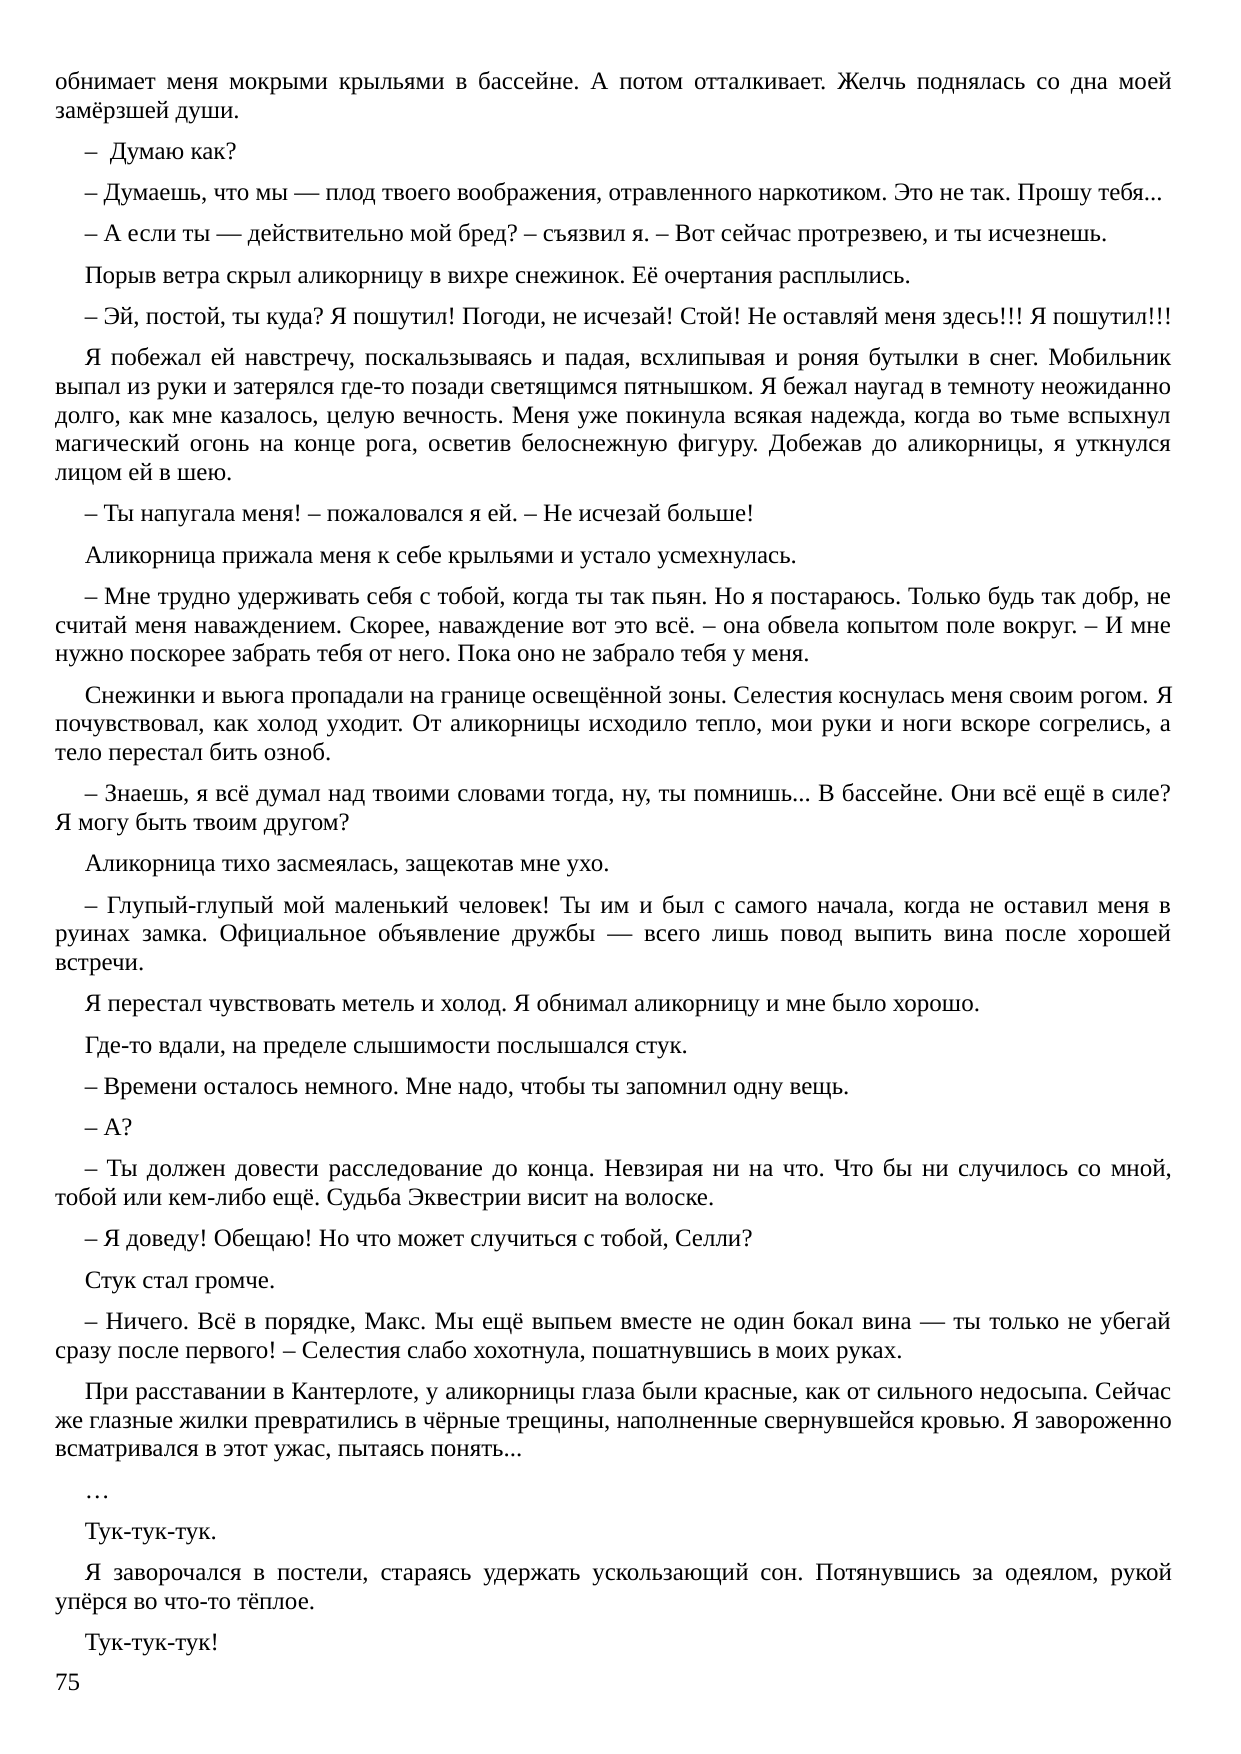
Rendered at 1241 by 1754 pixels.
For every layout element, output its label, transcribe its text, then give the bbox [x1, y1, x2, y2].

text – Мне трудно удерживать себя с тобой, когда ты так пьян. Но я постараюсь. Только будь так добр, не считай меня наваждением. Скорее, наваждение вот это всё. – она обвела копытом поле вокруг. – И мне нужно поскорее забрать тебя от него. Пока оно не забрало тебя у меня. [55, 581, 1173, 667]
text – Думаю как? [55, 136, 1173, 165]
text Аликорница тихо засмеялась, защекотав мне ухо. [55, 848, 1173, 877]
text Я побежал ей навстречу, поскальзываясь и падая, всхлипывая и роняя бутылки в снег. Мобильник выпал из руки и затерялся где-то позади светящимся пятнышком. Я бежал наугад в темноту неожиданно долго, как мне казалось, целую вечность. Меня уже покинула всякая надежда, когда во тьме вспыхнул магический огонь на конце рога, осветив белоснежную фигуру. Добежав до аликорницы, я уткнулся лицом ей в шею. [55, 342, 1173, 486]
text – А? [55, 1112, 1173, 1141]
text – Думаешь, что мы — плод твоего воображения, отравленного наркотиком. Это не так. Прошу тебя... [55, 177, 1173, 206]
text Я заворочался в постели, стараясь удержать ускользающий сон. Потянувшись за одеялом, рукой упёрся во что-то тёплое. [55, 1557, 1173, 1615]
text обнимает меня мокрыми крыльями в бассейне. А потом отталкивает. Желчь поднялась со дна моей замёрзшей души. [55, 66, 1173, 123]
text Аликорница прижала меня к себе крыльями и устало усмехнулась. [55, 540, 1173, 568]
text Порыв ветра скрыл аликорницу в вихре снежинок. Её очертания расплылись. [55, 260, 1173, 288]
text – А если ты — действительно мой бред? – съязвил я. – Вот сейчас протрезвею, и ты исчезнешь. [55, 218, 1173, 247]
text – Знаешь, я всё думал над твоими словами тогда, ну, ты помнишь... В бассейне. Они всё ещё в силе? Я могу быть твоим другом? [55, 778, 1173, 836]
text … [55, 1475, 1173, 1503]
text – Ничего. Всё в порядке, Макс. Мы ещё выпьем вместе не один бокал вина — ты только не убегай сразу после первого! – Селестия слабо хохотнула, пошатнувшись в моих руках. [55, 1306, 1173, 1363]
text – Эй, постой, ты куда? Я пошутил! Погоди, не исчезай! Стой! Не оставляй меня здесь!!! Я пошутил!!! [55, 301, 1173, 330]
text Снежинки и вьюга пропадали на границе освещённой зоны. Селестия коснулась меня своим рогом. Я почувствовал, как холод уходит. От аликорницы исходило тепло, мои руки и ноги вскоре согрелись, а тело перестал бить озноб. [55, 680, 1173, 766]
text – Я доведу! Обещаю! Но что может случиться с тобой, Селли? [55, 1223, 1173, 1252]
text – Ты должен довести расследование до конца. Невзирая ни на что. Что бы ни случилось со мной, тобой или кем-либо ещё. Судьба Эквестрии висит на волоске. [55, 1153, 1173, 1211]
text Тук-тук-тук. [55, 1516, 1173, 1545]
text Тук-тук-тук! [55, 1627, 1173, 1656]
text Где-то вдали, на пределе слышимости послышался стук. [55, 1030, 1173, 1058]
text При расставании в Кантерлоте, у аликорницы глаза были красные, как от сильного недосыпа. Сейчас же глазные жилки превратились в чёрные трещины, наполненные свернувшейся кровью. Я завороженно всматривался в этот ужас, пытаясь понять... [55, 1376, 1173, 1462]
text – Глупый-глупый мой маленький человек! Ты им и был с самого начала, когда не оставил меня в руинах замка. Официальное объявление дружбы — всего лишь повод выпить вина после хорошей встречи. [55, 890, 1173, 976]
text Я перестал чувствовать метель и холод. Я обнимал аликорницу и мне было хорошо. [55, 988, 1173, 1017]
text – Времени осталось немного. Мне надо, чтобы ты запомнил одну вещь. [55, 1071, 1173, 1100]
text Стук стал громче. [55, 1265, 1173, 1293]
text – Ты напугала меня! – пожаловался я ей. – Не исчезай больше! [55, 498, 1173, 527]
